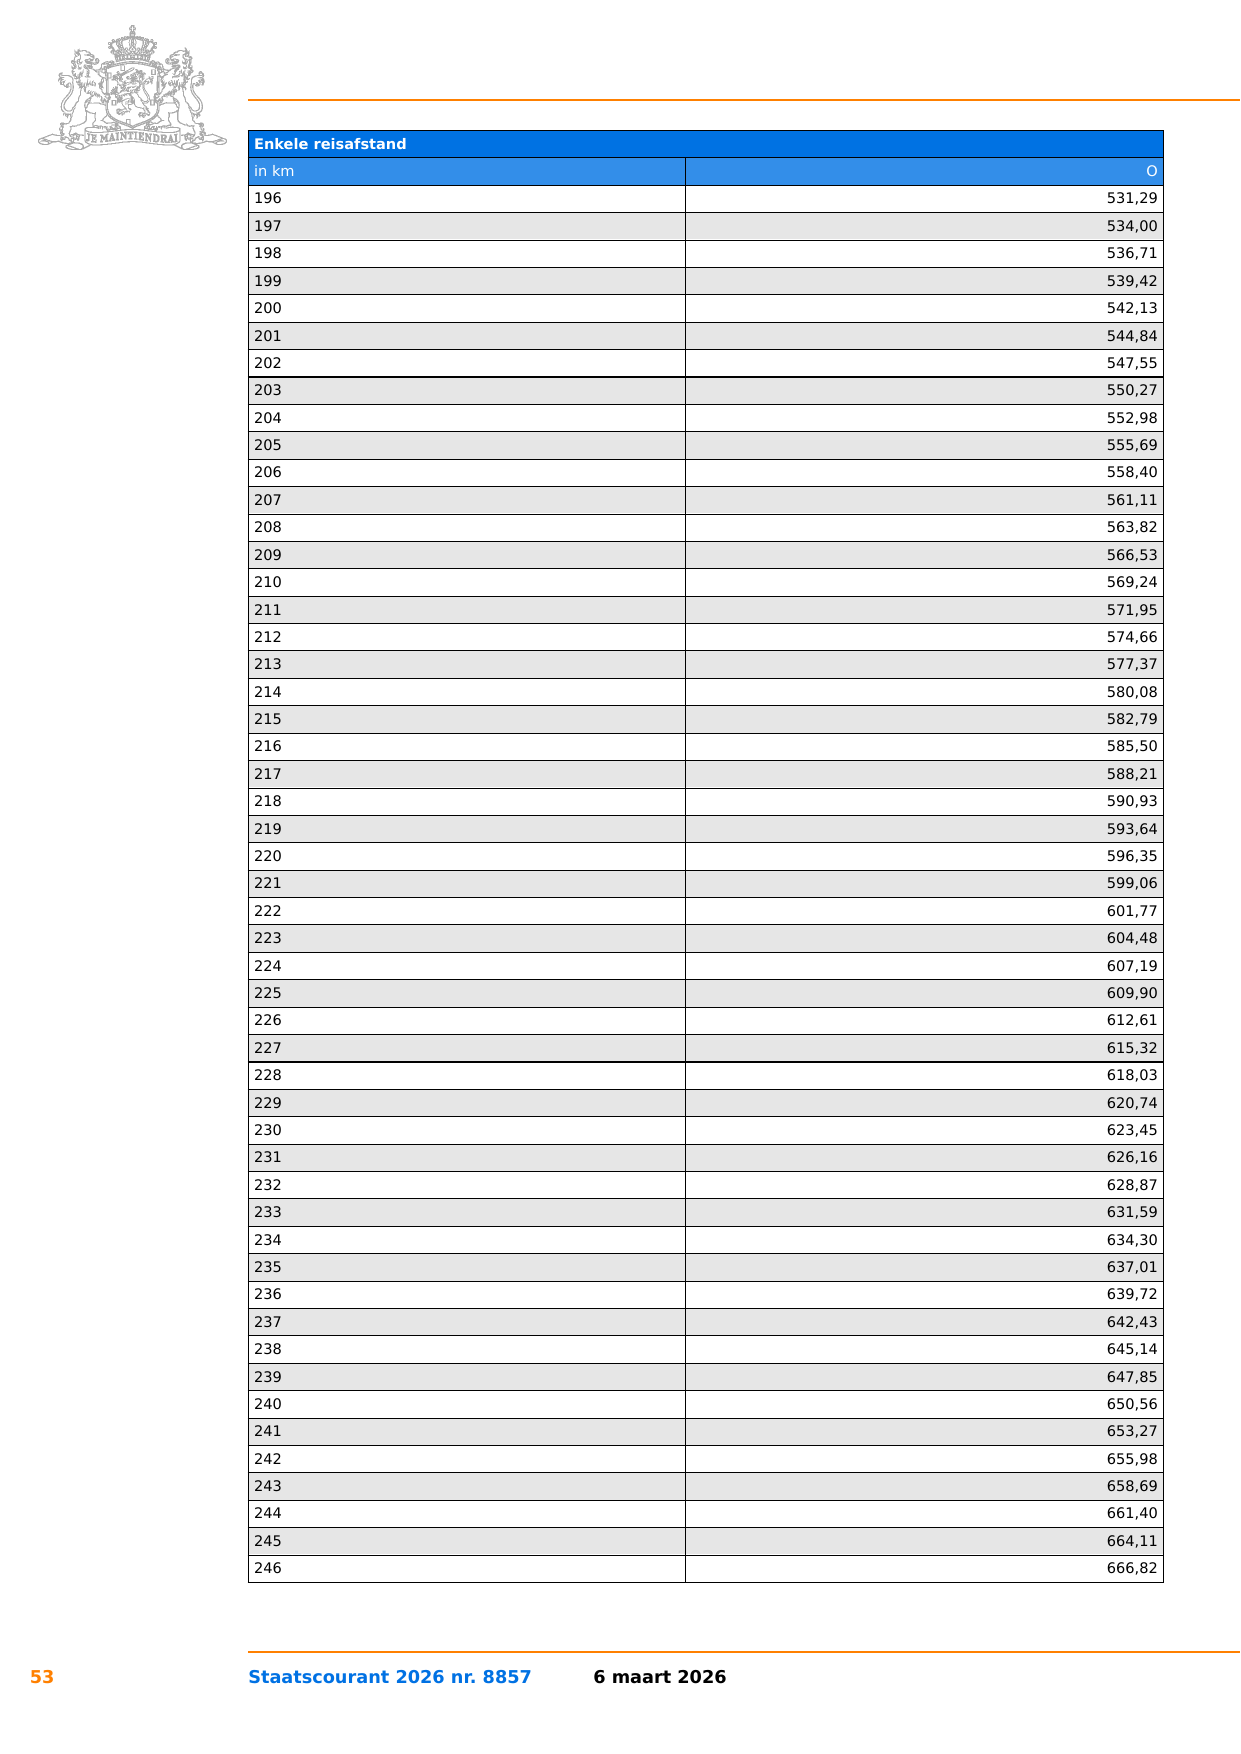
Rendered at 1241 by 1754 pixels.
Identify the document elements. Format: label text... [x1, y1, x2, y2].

table_cell 612,61 [686, 1008, 1163, 1034]
table_cell 637,01 [686, 1254, 1163, 1281]
table_cell 210 [249, 569, 685, 596]
table_cell 604,48 [686, 925, 1163, 952]
table_cell 213 [249, 651, 685, 678]
table_cell 215 [249, 706, 685, 733]
table_cell 223 [249, 925, 685, 952]
table_cell 645,14 [686, 1336, 1163, 1363]
table_cell 574,66 [686, 624, 1163, 650]
table_cell 216 [249, 734, 685, 760]
table_cell 634,30 [686, 1227, 1163, 1253]
table_cell 196 [249, 186, 685, 212]
table_cell 639,72 [686, 1282, 1163, 1308]
table_cell 664,11 [686, 1528, 1163, 1554]
table_cell 198 [249, 241, 685, 267]
table_cell 550,27 [686, 378, 1163, 404]
table_cell 593,64 [686, 816, 1163, 842]
table_cell 222 [249, 898, 685, 924]
table_cell 231 [249, 1145, 685, 1171]
table_cell 239 [249, 1364, 685, 1390]
table_cell 582,79 [686, 706, 1163, 733]
table_cell 219 [249, 816, 685, 842]
table_cell 197 [249, 213, 685, 239]
table_cell 580,08 [686, 679, 1163, 705]
table_cell 539,42 [686, 268, 1163, 294]
table_cell 225 [249, 980, 685, 1007]
table_cell 243 [249, 1473, 685, 1500]
table_cell 212 [249, 624, 685, 650]
table_cell 205 [249, 432, 685, 459]
table_cell 224 [249, 953, 685, 979]
table_cell 588,21 [686, 761, 1163, 787]
table_cell 220 [249, 843, 685, 869]
table_cell 653,27 [686, 1419, 1163, 1445]
table_cell 206 [249, 460, 685, 486]
table_cell 590,93 [686, 789, 1163, 815]
table_cell 563,82 [686, 515, 1163, 541]
table_cell 221 [249, 871, 685, 897]
table_cell 204 [249, 405, 685, 431]
table_cell 531,29 [686, 186, 1163, 212]
table_cell 655,98 [686, 1446, 1163, 1472]
table_cell 623,45 [686, 1117, 1163, 1143]
table_cell 227 [249, 1035, 685, 1061]
table_cell 650,56 [686, 1391, 1163, 1417]
table_cell 585,50 [686, 734, 1163, 760]
table_cell 199 [249, 268, 685, 294]
table_cell 218 [249, 789, 685, 815]
table_cell in km [249, 158, 685, 185]
table_cell 552,98 [686, 405, 1163, 431]
table_cell 626,16 [686, 1145, 1163, 1171]
table_cell 558,40 [686, 460, 1163, 486]
table_cell 230 [249, 1117, 685, 1143]
table_cell 217 [249, 761, 685, 787]
table_cell 237 [249, 1309, 685, 1335]
table_cell 203 [249, 378, 685, 404]
table_cell 569,24 [686, 569, 1163, 596]
table_cell 245 [249, 1528, 685, 1554]
table_cell 609,90 [686, 980, 1163, 1007]
table_cell 544,84 [686, 323, 1163, 349]
table_cell 242 [249, 1446, 685, 1472]
table_cell 244 [249, 1501, 685, 1527]
table_cell O [686, 158, 1163, 185]
table_cell 658,69 [686, 1473, 1163, 1500]
table_cell 628,87 [686, 1172, 1163, 1198]
table_cell 228 [249, 1063, 685, 1089]
table_cell 547,55 [686, 350, 1163, 376]
picture [38, 25, 227, 150]
table_cell 211 [249, 597, 685, 623]
table_cell 542,13 [686, 295, 1163, 322]
table_cell 555,69 [686, 432, 1163, 459]
table_cell 534,00 [686, 213, 1163, 239]
table_cell 599,06 [686, 871, 1163, 897]
table_cell 607,19 [686, 953, 1163, 979]
table_cell 596,35 [686, 843, 1163, 869]
table_cell 618,03 [686, 1063, 1163, 1089]
table_cell 229 [249, 1090, 685, 1116]
table_cell 241 [249, 1419, 685, 1445]
table_cell 234 [249, 1227, 685, 1253]
table_cell 209 [249, 542, 685, 568]
table_cell 601,77 [686, 898, 1163, 924]
table_cell 235 [249, 1254, 685, 1281]
table_cell 246 [249, 1556, 685, 1582]
table_cell 561,11 [686, 487, 1163, 513]
table_cell 642,43 [686, 1309, 1163, 1335]
table_cell 666,82 [686, 1556, 1163, 1582]
table_cell 615,32 [686, 1035, 1163, 1061]
table_cell 214 [249, 679, 685, 705]
table_cell 226 [249, 1008, 685, 1034]
table_cell 536,71 [686, 241, 1163, 267]
table_cell 200 [249, 295, 685, 322]
table_cell 232 [249, 1172, 685, 1198]
table_cell 208 [249, 515, 685, 541]
table_cell 571,95 [686, 597, 1163, 623]
table_cell 202 [249, 350, 685, 376]
table_cell 240 [249, 1391, 685, 1417]
table_cell 238 [249, 1336, 685, 1363]
table_cell 566,53 [686, 542, 1163, 568]
table_cell 236 [249, 1282, 685, 1308]
table_cell 647,85 [686, 1364, 1163, 1390]
table_cell 207 [249, 487, 685, 513]
table_cell 631,59 [686, 1199, 1163, 1226]
table_cell 661,40 [686, 1501, 1163, 1527]
table_cell 620,74 [686, 1090, 1163, 1116]
table_cell 201 [249, 323, 685, 349]
table_cell 577,37 [686, 651, 1163, 678]
table_cell 233 [249, 1199, 685, 1226]
table_header Enkele reisafstand [249, 131, 1163, 157]
